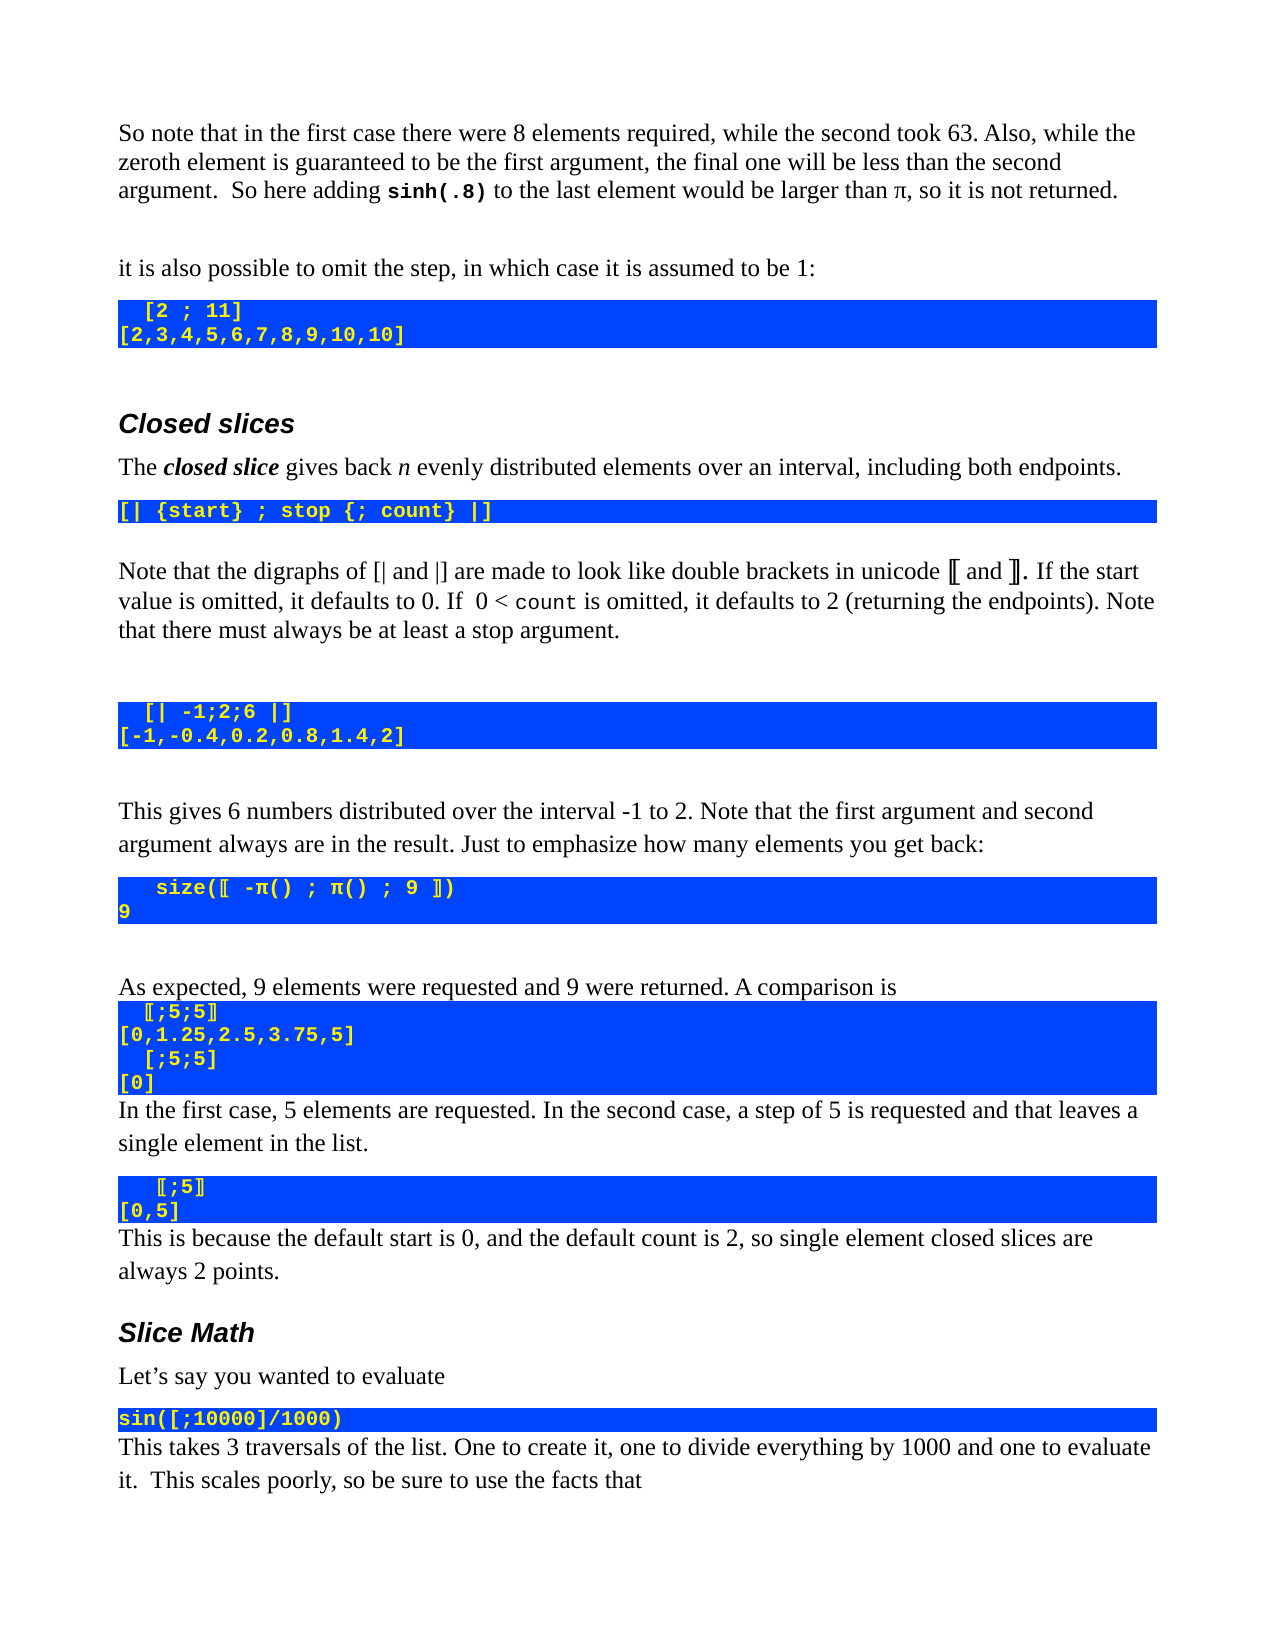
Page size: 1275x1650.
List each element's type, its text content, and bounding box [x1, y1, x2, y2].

text ⟦;5;5⟧ [118, 1001, 1157, 1024]
subtitle Closed slices [118, 408, 1157, 440]
text size(⟦ -π() ; π() ; 9 ⟧) [118, 877, 1157, 901]
text ⟦;5⟧ [118, 1176, 1157, 1199]
text [0,1.25,2.5,3.75,5] [118, 1024, 1157, 1048]
text [| -1;2;6 |] [118, 702, 1157, 725]
text [0,5] [118, 1199, 1157, 1223]
text sin([;10000]/1000) [118, 1408, 1157, 1432]
text So note that in the first case there were 8 elements required, while the second took 63. Also, while the zeroth element is guaranteed to be the first argument, the final one will be less than the second argument. So here adding sinh(.8) to the last element would be larger than π, so it is not returned. [118, 118, 1157, 205]
text In the first case, 5 elements are requested. In the second case, a step of 5 is requested and that leaves a single element in the list. [118, 1095, 1157, 1157]
text it is also possible to omit the step, in which case it is assumed to be 1: [118, 253, 1157, 282]
text The closed slice gives back n evenly distributed elements over an interval, including both endpoints. [118, 452, 1157, 481]
text [| {start} ; stop {; count} |] [118, 500, 1157, 523]
text This gives 6 numbers distributed over the interval -1 to 2. Note that the first argument and second argument always are in the result. Just to emphasize how many elements you get back: [118, 796, 1157, 858]
text 9 [118, 901, 1157, 924]
text This is because the default start is 0, and the default count is 2, so single element closed slices are always 2 points. [118, 1223, 1157, 1285]
text This takes 3 traversals of the list. One to create it, one to divide everything by 1000 and one to evaluate it. This scales poorly, so be sure to use the facts that [118, 1432, 1157, 1494]
text Let’s say you wanted to evaluate [118, 1361, 1157, 1389]
text [2,3,4,5,6,7,8,9,10,10] [118, 324, 1157, 348]
text Note that the digraphs of [| and |] are made to look like double brackets in unicode ⟦ and ⟧. If the start value is omitted, it defaults to 0. If 0 < count is omitted, it defaults to 2 (returning the endpoints). Note that there must always be at least a stop argument. [118, 552, 1157, 644]
text [0] [118, 1072, 1157, 1095]
subtitle Slice Math [118, 1316, 1157, 1348]
text [;5;5] [118, 1048, 1157, 1072]
text [-1,-0.4,0.2,0.8,1.4,2] [118, 725, 1157, 749]
text [2 ; 11] [118, 300, 1157, 324]
text As expected, 9 elements were requested and 9 were returned. A comparison is [118, 972, 1157, 1001]
